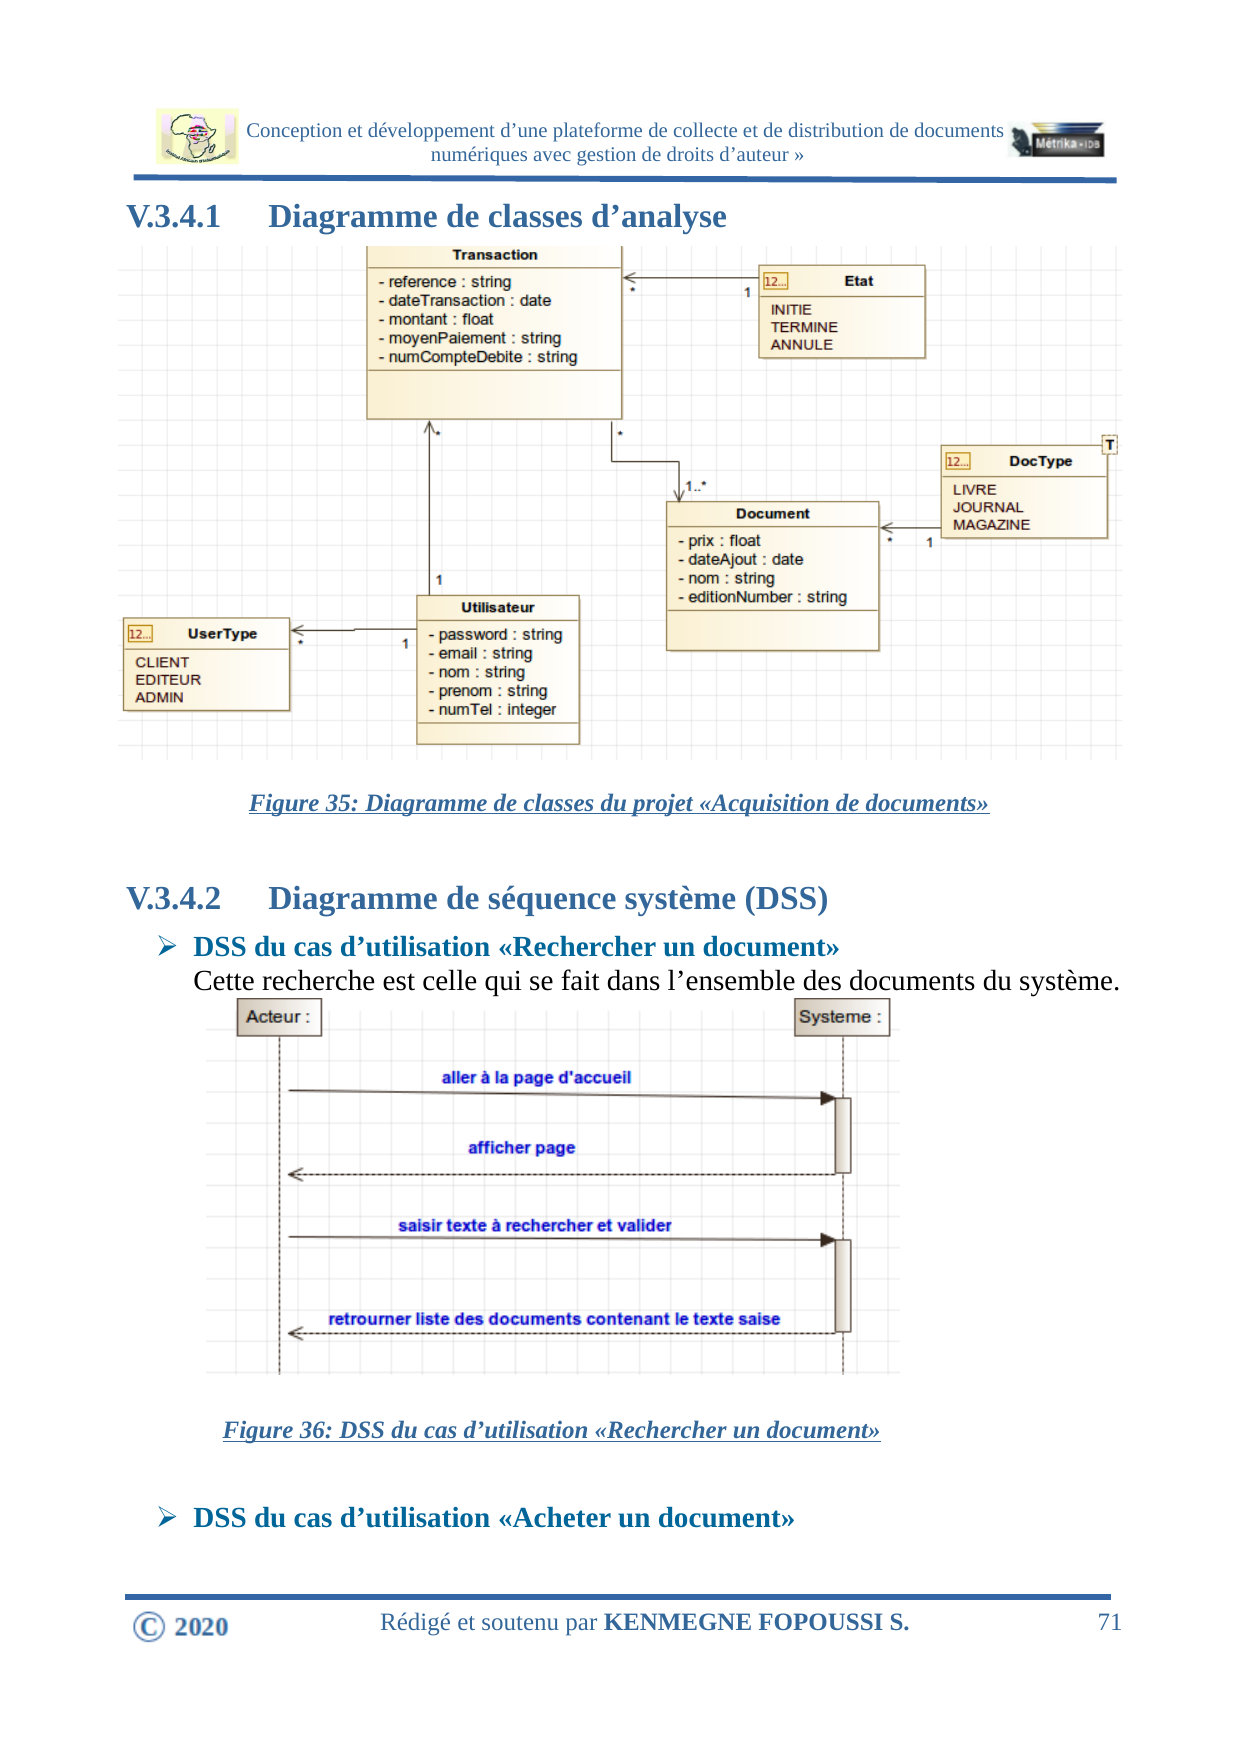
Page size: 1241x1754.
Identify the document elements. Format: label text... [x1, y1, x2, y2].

picture [1003, 116, 1109, 160]
picture [154, 107, 241, 166]
picture [158, 935, 174, 945]
picture [206, 998, 900, 1375]
picture [126, 1604, 231, 1647]
text Cette recherche est celle qui se fait dans l’ensemble des documents du système. [118, 963, 1122, 997]
picture [118, 246, 1123, 760]
list DSS du cas d’utilisation «Acheter un document» [156, 1500, 1122, 1533]
list DSS du cas d’utilisation «Rechercher un document» [156, 929, 1122, 963]
text Figure 35: Diagramme de classes du projet «Acquisition de documents» [118, 760, 1122, 817]
subtitle Diagramme de séquence système (DSS) [118, 878, 1122, 917]
text Figure 36: DSS du cas d’utilisation «Rechercher un document» [206, 1416, 900, 1444]
picture [158, 1506, 174, 1516]
subtitle Diagramme de classes d’analyse [118, 196, 1122, 234]
